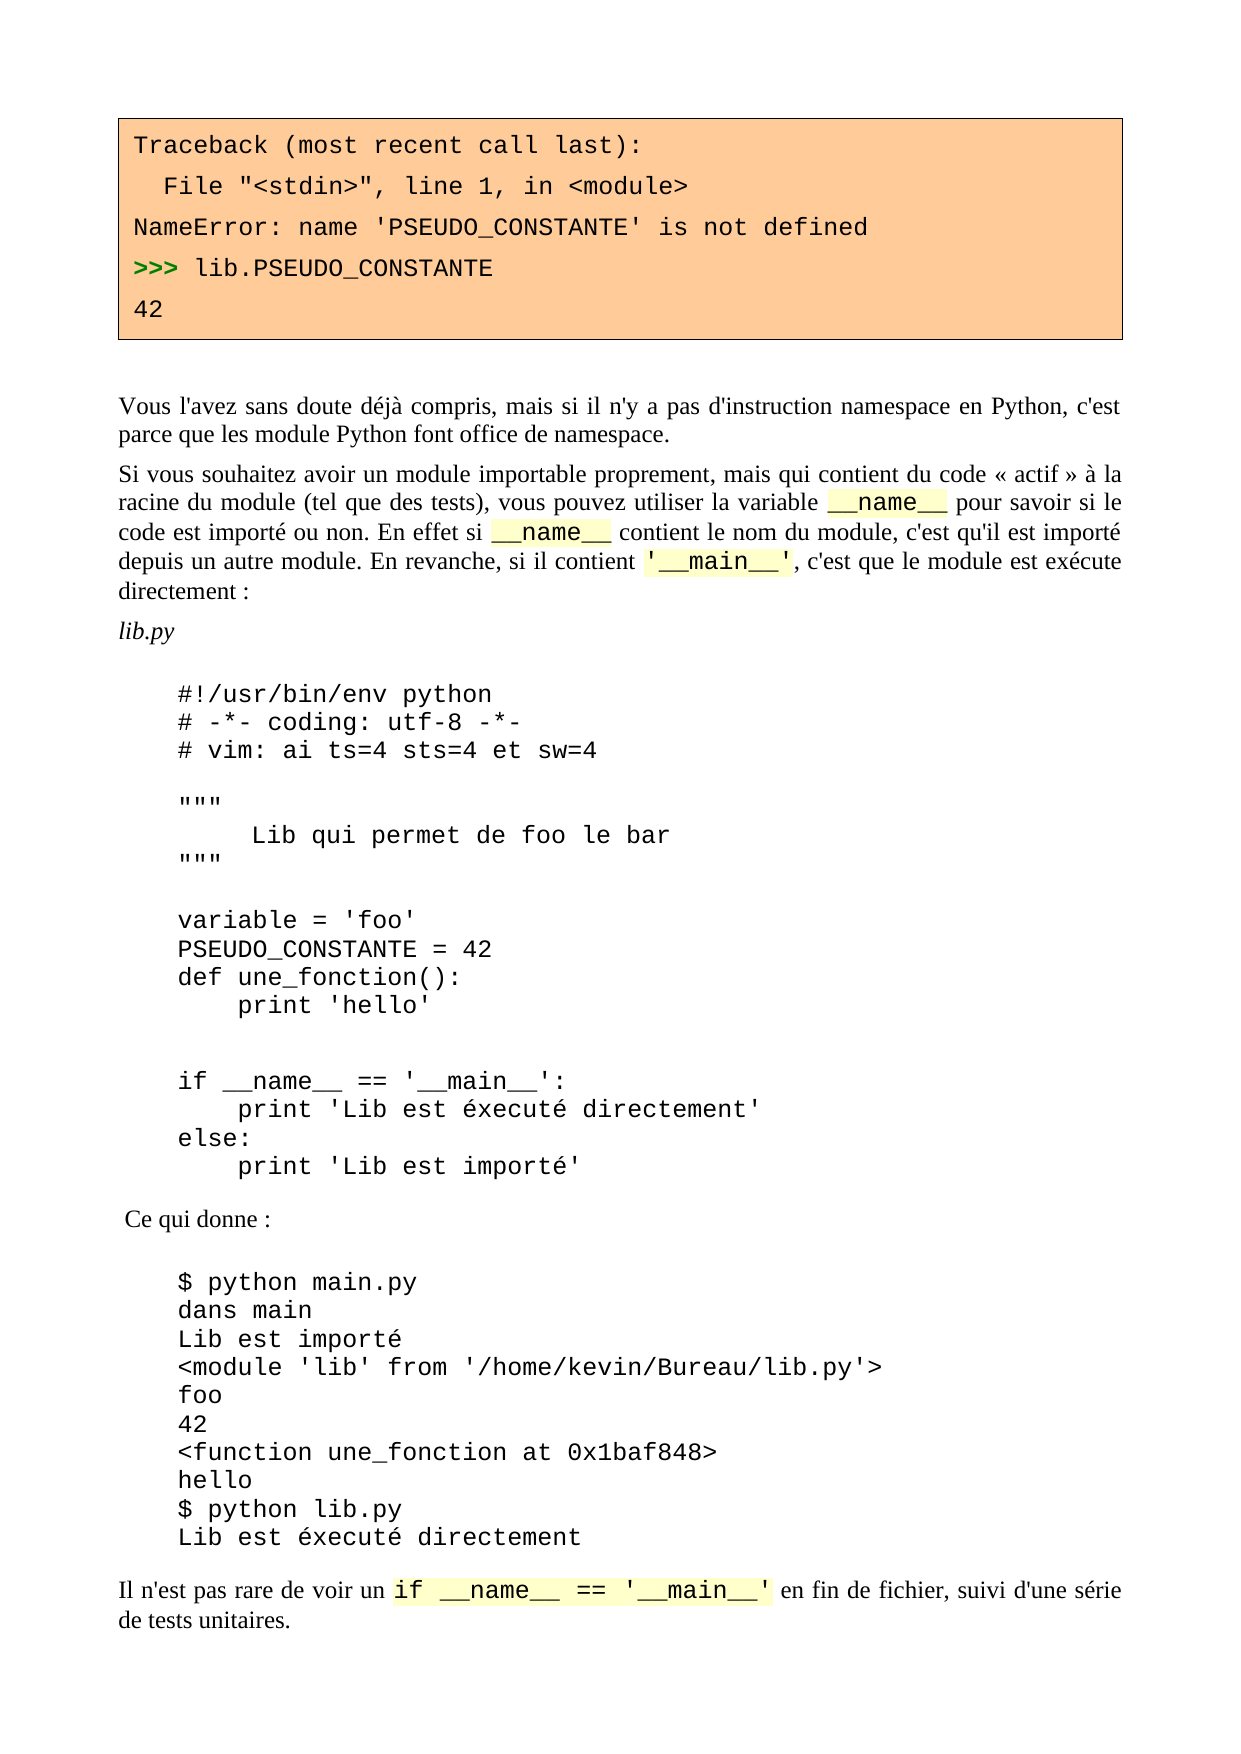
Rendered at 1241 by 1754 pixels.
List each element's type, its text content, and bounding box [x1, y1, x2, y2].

text $ python main.py dans main Lib est importé <module 'lib' from '/home/kevin/Bureau/lib.py'> foo 42 <function une_fonction at 0x1baf848> hello $ python lib.py Lib est éxecuté directement [177, 1269, 1122, 1553]
text >>> lib.PSEUDO_CONSTANTE [119, 241, 1122, 281]
text Ce qui donne : [118, 1206, 1122, 1233]
text File "<stdin>", line 1, in <module> [119, 159, 1122, 200]
text #!/usr/bin/env python # -*- coding: utf-8 -*- # vim: ai ts=4 sts=4 et sw=4 """ Lib qui permet de foo le bar """ variable = 'foo' PSEUDO_CONSTANTE = 42 def une_fonction(): print 'hello' [177, 681, 1122, 1021]
text Si vous souhaitez avoir un module importable proprement, mais qui contient du code « actif » à la racine du module (tel que des tests), vous pouvez utiliser la variable __name__ pour savoir si le code est importé ou non. En effet si __name__ contient le nom du module, c'est qu'il est importé depuis un autre module. En revanche, si il contient '__main__', c'est que le module est exécute directement : [118, 460, 1122, 605]
text Vous l'avez sans doute déjà compris, mais si il n'y a pas d'instruction namespace en Python, c'est parce que les module Python font office de namespace. [118, 392, 1122, 448]
text NameError: name 'PSEUDO_CONSTANTE' is not defined [119, 200, 1122, 241]
text lib.py [118, 617, 1122, 645]
text Traceback (most recent call last): [119, 119, 1122, 159]
text Il n'est pas rare de voir un if __name__ == '__main__' en fin de fichier, suivi d'une série de tests unitaires. [118, 1576, 1122, 1634]
text 42 [119, 281, 1122, 339]
text if __name__ == '__main__': print 'Lib est éxecuté directement' else: print 'Lib est importé' [177, 1069, 1122, 1182]
